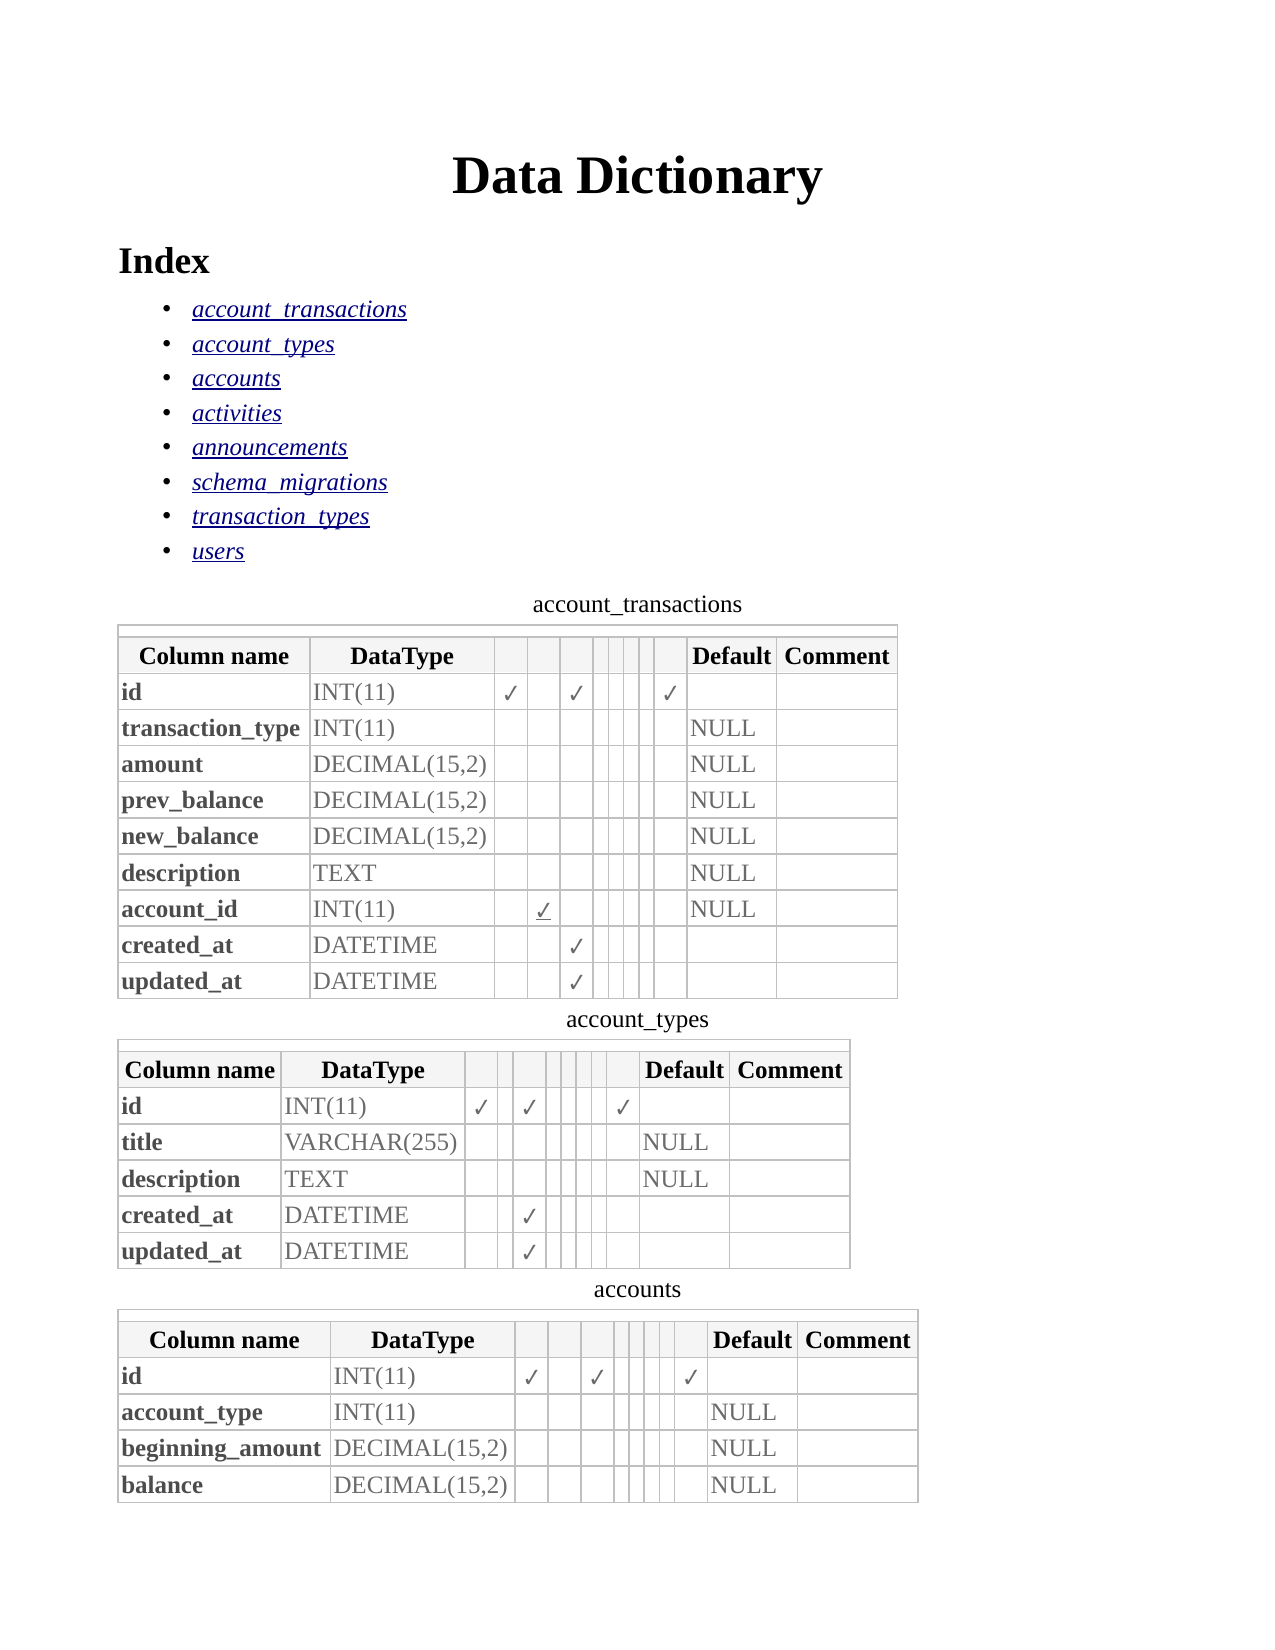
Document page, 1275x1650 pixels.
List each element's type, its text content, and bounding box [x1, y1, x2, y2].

table_cell [528, 674, 559, 708]
table_cell [549, 1395, 580, 1429]
table_cell ✔ [514, 1233, 545, 1268]
table_cell [777, 855, 897, 889]
table_cell [577, 1125, 591, 1159]
list activities [162, 398, 1157, 427]
table_cell [730, 1088, 849, 1123]
table_cell [615, 1431, 628, 1465]
table_cell [561, 710, 592, 745]
table_cell ✔ [607, 1088, 639, 1123]
table_cell [592, 1233, 606, 1268]
table_cell [624, 927, 638, 962]
table_cell [466, 1125, 497, 1159]
table_cell [609, 746, 623, 781]
table_cell id [119, 1358, 330, 1393]
table_cell [730, 1233, 849, 1268]
table_cell [640, 963, 653, 998]
table_cell DECIMAL(15,2) [311, 819, 494, 853]
table_cell [640, 1197, 729, 1231]
table_cell [607, 1161, 639, 1195]
table_cell DATETIME [311, 927, 494, 962]
table_cell [615, 1467, 628, 1501]
table_cell ✔ [514, 1197, 545, 1231]
table_cell [660, 1358, 674, 1393]
table_cell balance [119, 1467, 330, 1501]
table_cell ✔ [561, 963, 592, 998]
table_cell [615, 1395, 628, 1429]
table_cell VARCHAR(255) [282, 1125, 464, 1159]
table_cell [777, 710, 897, 745]
table_cell [645, 1322, 659, 1357]
table_cell created_at [119, 1197, 280, 1231]
list transaction_types [162, 501, 1157, 530]
table_cell [495, 819, 527, 853]
table_cell [528, 710, 559, 745]
table_cell [594, 819, 608, 853]
table_cell amount [119, 746, 309, 781]
table_cell [516, 1467, 547, 1501]
table_cell [495, 638, 527, 672]
table_cell [624, 782, 638, 817]
table_cell NULL [688, 891, 776, 925]
table_cell DECIMAL(15,2) [331, 1467, 514, 1501]
table_cell [514, 1052, 545, 1087]
table_cell NULL [708, 1467, 797, 1501]
table_cell [466, 1197, 497, 1231]
table_cell [577, 1197, 591, 1231]
table_cell ✔ [528, 891, 559, 925]
table_cell [615, 1322, 628, 1357]
table_cell [624, 710, 638, 745]
table_cell [609, 710, 623, 745]
table_cell id [119, 1088, 280, 1123]
table_cell NULL [708, 1431, 797, 1465]
table_cell [495, 710, 527, 745]
table_cell Comment [777, 638, 897, 672]
table_cell [624, 746, 638, 781]
table_cell [549, 1358, 580, 1393]
table_cell [582, 1322, 613, 1357]
table_cell transaction_type [119, 710, 309, 745]
table_cell DECIMAL(15,2) [311, 782, 494, 817]
table_cell [655, 782, 686, 817]
table_cell [594, 782, 608, 817]
table_cell DataType [311, 638, 494, 672]
table_cell NULL [708, 1395, 797, 1429]
table_cell [562, 1052, 575, 1087]
table_header [119, 1310, 917, 1321]
table_cell [516, 1431, 547, 1465]
table_cell [516, 1395, 547, 1429]
table_cell [624, 819, 638, 853]
table_cell [594, 927, 608, 962]
table_cell [624, 638, 638, 672]
table_cell [777, 963, 897, 998]
table_cell [640, 855, 653, 889]
table_cell [549, 1467, 580, 1501]
table_cell [655, 855, 686, 889]
table_cell Column name [119, 1052, 280, 1087]
table_cell [547, 1161, 560, 1195]
table_cell [607, 1197, 639, 1231]
table_cell [730, 1197, 849, 1231]
table_cell [592, 1197, 606, 1231]
table_cell [630, 1322, 643, 1357]
table_cell [495, 782, 527, 817]
table_cell [798, 1358, 917, 1393]
table_cell [609, 891, 623, 925]
table_cell [675, 1395, 707, 1429]
table_cell [777, 746, 897, 781]
table_cell [607, 1125, 639, 1159]
table_cell ✔ [516, 1358, 547, 1393]
table_cell [547, 1233, 560, 1268]
table_cell [528, 782, 559, 817]
table_cell [609, 927, 623, 962]
table_cell [562, 1233, 575, 1268]
table_cell [498, 1052, 512, 1087]
table_header [119, 626, 897, 636]
table_cell [514, 1161, 545, 1195]
table_cell [549, 1431, 580, 1465]
table_cell [655, 819, 686, 853]
table_cell [645, 1358, 659, 1393]
table_cell [561, 746, 592, 781]
table_cell [562, 1125, 575, 1159]
table_cell [592, 1088, 606, 1123]
table_cell [660, 1431, 674, 1465]
table_cell [577, 1161, 591, 1195]
table_cell [514, 1125, 545, 1159]
table_cell [609, 819, 623, 853]
table_cell account_type [119, 1395, 330, 1429]
table_cell [577, 1233, 591, 1268]
table_cell [582, 1431, 613, 1465]
table_cell [609, 782, 623, 817]
table_cell [660, 1395, 674, 1429]
table_cell updated_at [119, 1233, 280, 1268]
table_cell [777, 819, 897, 853]
table_cell [660, 1322, 674, 1357]
table_cell ✔ [582, 1358, 613, 1393]
table_cell description [119, 855, 309, 889]
table_cell [547, 1052, 560, 1087]
table_cell [528, 746, 559, 781]
table_cell [645, 1467, 659, 1501]
table_cell [640, 638, 653, 672]
table_cell [624, 855, 638, 889]
table_cell ✔ [561, 674, 592, 708]
table_cell [495, 746, 527, 781]
list account_transactions [162, 294, 1157, 323]
table_cell [528, 963, 559, 998]
table_cell [577, 1088, 591, 1123]
table_cell [777, 674, 897, 708]
table_cell [466, 1052, 497, 1087]
table_cell NULL [688, 710, 776, 745]
table_cell Column name [119, 1322, 330, 1357]
table_cell [592, 1052, 606, 1087]
table_cell Column name [119, 638, 309, 672]
table_cell Default [640, 1052, 729, 1087]
table_cell [640, 782, 653, 817]
table_cell [466, 1161, 497, 1195]
table_cell [688, 674, 776, 708]
table_cell [640, 819, 653, 853]
table_cell [640, 927, 653, 962]
table_cell [528, 927, 559, 962]
table_cell [624, 963, 638, 998]
table_cell [495, 855, 527, 889]
subtitle Data Dictionary [118, 143, 1157, 205]
table_cell new_balance [119, 819, 309, 853]
table_cell [594, 963, 608, 998]
table_cell [624, 674, 638, 708]
table_cell [594, 710, 608, 745]
table_cell [528, 819, 559, 853]
table_cell INT(11) [331, 1395, 514, 1429]
table_cell Comment [798, 1322, 917, 1357]
table_cell ✔ [561, 927, 592, 962]
table_cell [730, 1125, 849, 1159]
table_cell [777, 891, 897, 925]
table_cell [594, 674, 608, 708]
list announcements [162, 432, 1157, 461]
table_cell TEXT [311, 855, 494, 889]
list account_types [162, 329, 1157, 358]
table_cell DATETIME [311, 963, 494, 998]
text accounts [118, 1274, 1157, 1303]
table_cell [528, 638, 559, 672]
table_cell [630, 1358, 643, 1393]
table_cell [561, 819, 592, 853]
table_cell [630, 1395, 643, 1429]
table_cell [640, 710, 653, 745]
table_cell description [119, 1161, 280, 1195]
table_cell ✔ [675, 1358, 707, 1393]
table_cell [688, 927, 776, 962]
text account_types [118, 1004, 1157, 1033]
table_cell [592, 1161, 606, 1195]
table_cell NULL [688, 819, 776, 853]
table_cell INT(11) [311, 674, 494, 708]
table_cell ✔ [466, 1088, 497, 1123]
table_cell ✔ [655, 674, 686, 708]
table_cell DECIMAL(15,2) [311, 746, 494, 781]
table_cell INT(11) [311, 710, 494, 745]
table_cell beginning_amount [119, 1431, 330, 1465]
table_cell id [119, 674, 309, 708]
table_cell [547, 1197, 560, 1231]
list schema_migrations [162, 467, 1157, 496]
table_cell [498, 1197, 512, 1231]
table_cell [547, 1125, 560, 1159]
table_cell DECIMAL(15,2) [331, 1431, 514, 1465]
table_cell [624, 891, 638, 925]
table_cell [708, 1358, 797, 1393]
subtitle Index [118, 239, 1157, 282]
table_cell [645, 1395, 659, 1429]
table_cell [609, 855, 623, 889]
table_cell [640, 1233, 729, 1268]
table_cell [495, 927, 527, 962]
table_cell [594, 638, 608, 672]
text account_transactions [118, 589, 1157, 618]
table_header [119, 1040, 849, 1051]
table_cell NULL [688, 782, 776, 817]
table_cell [730, 1161, 849, 1195]
table_cell [655, 963, 686, 998]
table_cell [582, 1395, 613, 1429]
table_cell Default [688, 638, 776, 672]
table_cell [609, 638, 623, 672]
table_cell prev_balance [119, 782, 309, 817]
table_cell DataType [282, 1052, 464, 1087]
table_cell [640, 1088, 729, 1123]
table_cell [630, 1467, 643, 1501]
table_cell [609, 674, 623, 708]
table_cell Comment [730, 1052, 849, 1087]
table_cell DATETIME [282, 1197, 464, 1231]
table_cell NULL [640, 1125, 729, 1159]
table_cell [466, 1233, 497, 1268]
table_cell [688, 963, 776, 998]
table_cell title [119, 1125, 280, 1159]
table_cell INT(11) [311, 891, 494, 925]
table_cell [594, 855, 608, 889]
table_cell [655, 746, 686, 781]
table_cell [577, 1052, 591, 1087]
table_cell [640, 891, 653, 925]
table_cell [594, 746, 608, 781]
table_cell [516, 1322, 547, 1357]
table_cell [495, 963, 527, 998]
table_cell [561, 782, 592, 817]
table_cell [498, 1161, 512, 1195]
table_cell [607, 1052, 639, 1087]
table_cell [777, 927, 897, 962]
table_cell [498, 1233, 512, 1268]
table_cell NULL [640, 1161, 729, 1195]
table_cell Default [708, 1322, 797, 1357]
table_cell [561, 638, 592, 672]
table_cell [594, 891, 608, 925]
list accounts [162, 363, 1157, 392]
table_cell [645, 1431, 659, 1465]
table_cell ✔ [495, 674, 527, 708]
table_cell [655, 891, 686, 925]
table_cell [798, 1431, 917, 1465]
table_cell [640, 746, 653, 781]
table_cell [798, 1467, 917, 1501]
table_cell created_at [119, 927, 309, 962]
table_cell [640, 674, 653, 708]
table_cell ✔ [514, 1088, 545, 1123]
table_cell [562, 1161, 575, 1195]
list users [162, 536, 1157, 564]
table_cell [592, 1125, 606, 1159]
table_cell [675, 1467, 707, 1501]
table_cell [498, 1125, 512, 1159]
table_cell DATETIME [282, 1233, 464, 1268]
table_cell [495, 891, 527, 925]
table_cell INT(11) [331, 1358, 514, 1393]
table_cell [660, 1467, 674, 1501]
table_cell [562, 1088, 575, 1123]
table_cell [528, 855, 559, 889]
table_cell [798, 1395, 917, 1429]
table_cell [561, 891, 592, 925]
table_cell [582, 1467, 613, 1501]
table_cell NULL [688, 746, 776, 781]
table_cell [561, 855, 592, 889]
table_cell [630, 1431, 643, 1465]
table_cell [498, 1088, 512, 1123]
table_cell [549, 1322, 580, 1357]
table_cell account_id [119, 891, 309, 925]
table_cell [655, 710, 686, 745]
table_cell [562, 1197, 575, 1231]
table_cell [675, 1431, 707, 1465]
table_cell [547, 1088, 560, 1123]
table_cell DataType [331, 1322, 514, 1357]
table_cell NULL [688, 855, 776, 889]
table_cell [675, 1322, 707, 1357]
table_cell [607, 1233, 639, 1268]
table_cell INT(11) [282, 1088, 464, 1123]
table_cell updated_at [119, 963, 309, 998]
table_cell [655, 638, 686, 672]
table_cell [655, 927, 686, 962]
table_cell [609, 963, 623, 998]
table_cell [615, 1358, 628, 1393]
table_cell [777, 782, 897, 817]
table_cell TEXT [282, 1161, 464, 1195]
